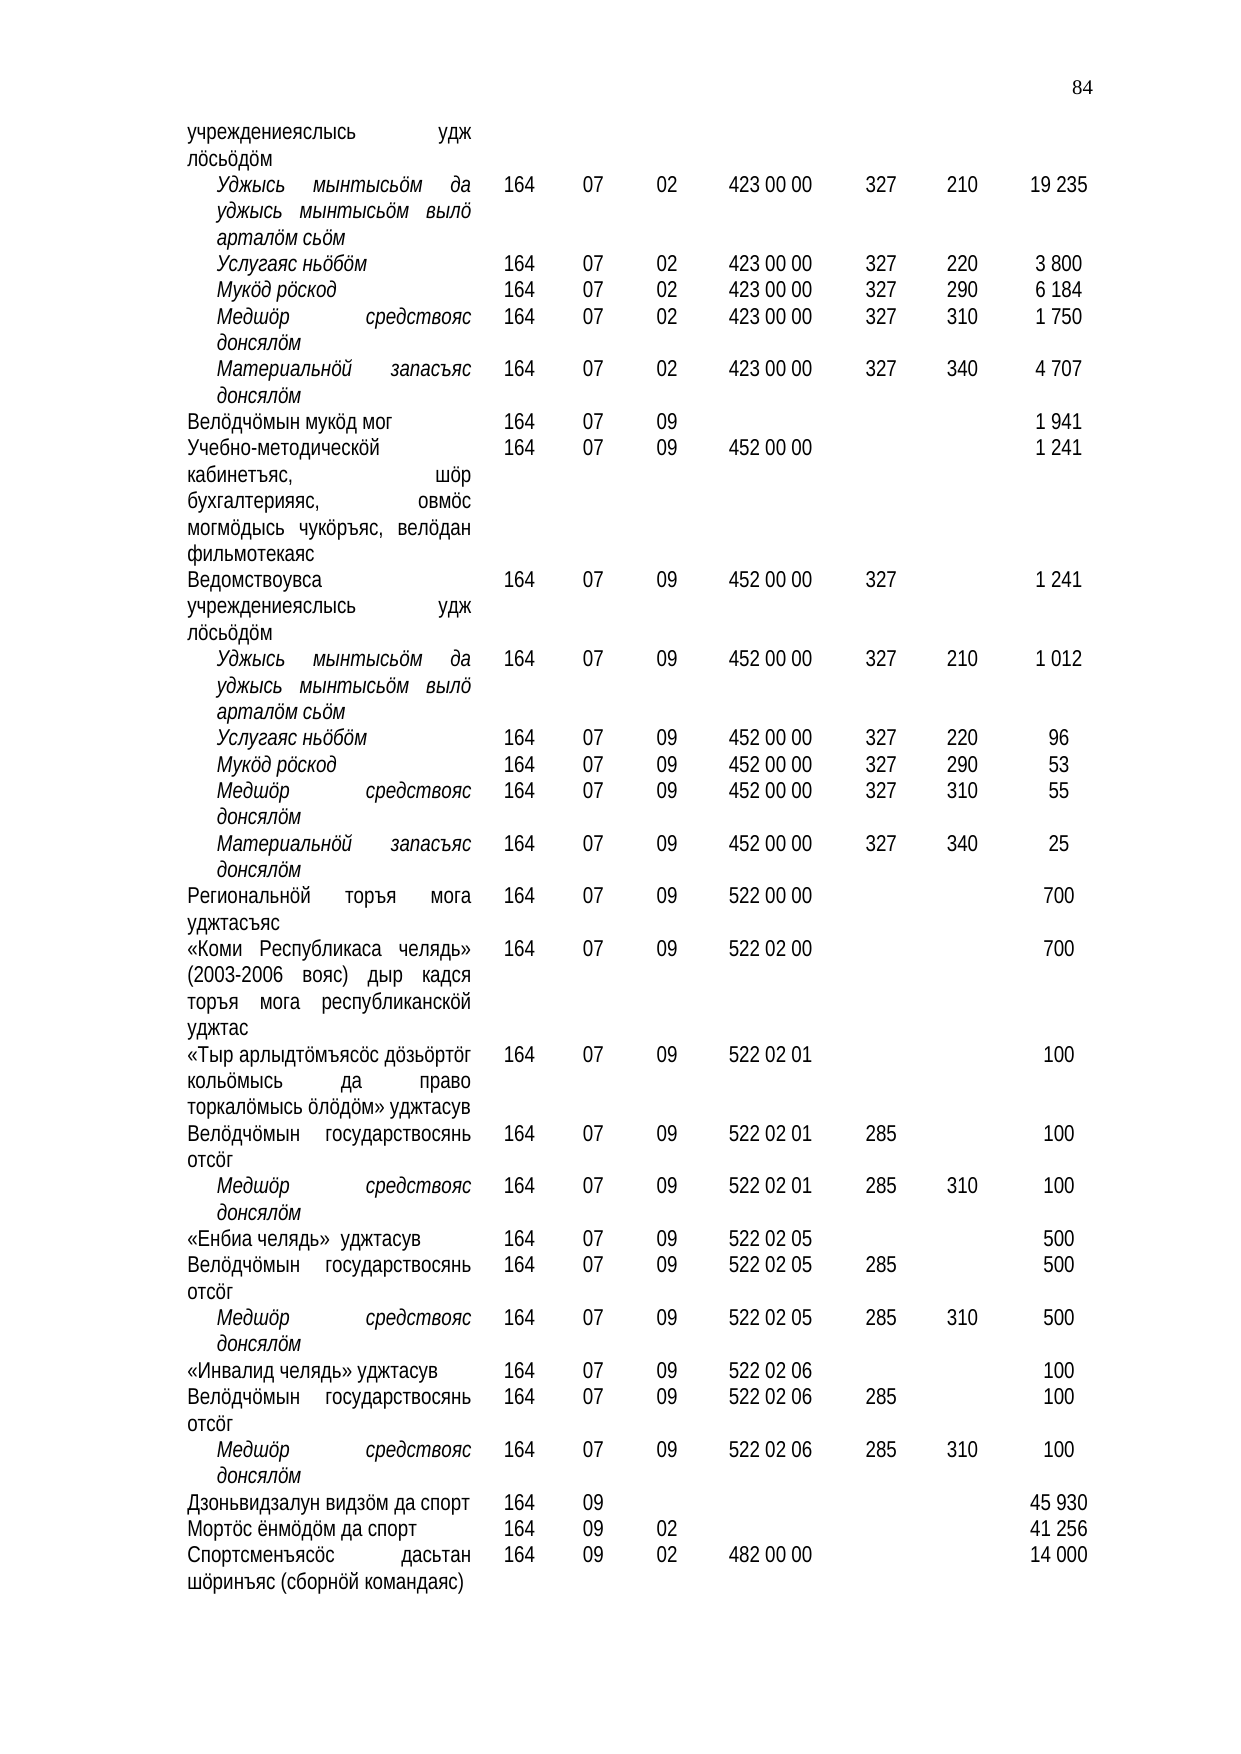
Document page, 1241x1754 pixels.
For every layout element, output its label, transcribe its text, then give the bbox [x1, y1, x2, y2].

table_cell 07 [556, 1436, 630, 1488]
table_cell [630, 118, 704, 171]
table_cell 700 [999, 935, 1118, 1041]
table_cell 220 [925, 724, 999, 751]
table_cell 522 02 05 [704, 1304, 837, 1357]
table_cell 1 241 [999, 566, 1118, 645]
table_cell Материальнöй запасъяс донсялöм [176, 355, 482, 408]
table_cell 1 012 [999, 645, 1118, 724]
table_cell учреждениеяслысь удж лöсьöдöм [176, 118, 482, 171]
table_cell [837, 1515, 925, 1541]
table_cell [1118, 566, 1163, 645]
table_cell 6 184 [999, 276, 1118, 303]
table_cell [1118, 830, 1163, 882]
table_cell «Енбиа челядь» уджтасув [176, 1225, 482, 1251]
table_cell 09 [556, 1541, 630, 1594]
table_cell 310 [925, 1172, 999, 1225]
table_cell [1118, 1383, 1163, 1436]
table_cell 07 [556, 250, 630, 276]
table_cell 452 00 00 [704, 434, 837, 566]
table_cell 423 00 00 [704, 171, 837, 250]
table_cell 310 [925, 1436, 999, 1488]
table_cell 07 [556, 408, 630, 434]
table_cell 1 941 [999, 408, 1118, 434]
table_cell [1118, 276, 1163, 303]
table_cell 522 02 05 [704, 1225, 837, 1251]
table_cell «Коми Республикаса челядь» (2003-2006 вояс) дыр кадся торъя мога республиканскöй уджтас [176, 935, 482, 1041]
table_cell [704, 1489, 837, 1515]
table_cell [1118, 1436, 1163, 1488]
table_cell [1118, 250, 1163, 276]
table_cell 09 [630, 566, 704, 645]
table_cell [1118, 1041, 1163, 1119]
table_cell 09 [630, 408, 704, 434]
table_cell 164 [482, 1541, 556, 1594]
table_cell 07 [556, 1225, 630, 1251]
table_cell [1118, 1304, 1163, 1357]
table_cell 452 00 00 [704, 777, 837, 830]
table_cell 1 750 [999, 303, 1118, 355]
table_cell [925, 1515, 999, 1541]
table_cell [925, 566, 999, 645]
table_cell 09 [630, 434, 704, 566]
table_cell 522 02 05 [704, 1251, 837, 1304]
table_cell 07 [556, 883, 630, 935]
table_cell 164 [482, 1383, 556, 1436]
table_cell 327 [837, 645, 925, 724]
table_cell 02 [630, 250, 704, 276]
table_cell Медшöр средствояс донсялöм [176, 1436, 482, 1488]
table_cell 07 [556, 830, 630, 882]
table_cell 09 [630, 1383, 704, 1436]
table_cell 09 [556, 1489, 630, 1515]
table_cell 164 [482, 830, 556, 882]
table_cell 09 [630, 777, 704, 830]
table_cell [837, 434, 925, 566]
table_cell Велöдчöмын мукöд мог [176, 408, 482, 434]
table_cell [925, 434, 999, 566]
table_cell Мукöд рöскод [176, 276, 482, 303]
table_cell 522 02 06 [704, 1383, 837, 1436]
table_cell 09 [630, 883, 704, 935]
table_cell 100 [999, 1172, 1118, 1225]
table_cell 09 [630, 830, 704, 882]
table_cell [925, 1489, 999, 1515]
table_cell 09 [630, 1225, 704, 1251]
table_cell Мортöс ёнмöдöм да спорт [176, 1515, 482, 1541]
table_cell 164 [482, 1172, 556, 1225]
table_cell 327 [837, 250, 925, 276]
table_cell [1118, 408, 1163, 434]
table_cell 500 [999, 1225, 1118, 1251]
table_cell 310 [925, 1304, 999, 1357]
table_cell Медшöр средствояс донсялöм [176, 1304, 482, 1357]
table_cell 14 000 [999, 1541, 1118, 1594]
table_cell Услугаяс ньöбöм [176, 250, 482, 276]
table_cell [925, 118, 999, 171]
table_cell 164 [482, 355, 556, 408]
table_cell Уджысь мынтысьöм да уджысь мынтысьöм вылö арталöм сьöм [176, 171, 482, 250]
table_cell [925, 1225, 999, 1251]
table_cell [925, 1251, 999, 1304]
table_cell 164 [482, 1041, 556, 1119]
table_cell 522 02 06 [704, 1357, 837, 1383]
table_cell 164 [482, 434, 556, 566]
table_cell [1118, 777, 1163, 830]
table_cell 452 00 00 [704, 566, 837, 645]
table_cell Уджысь мынтысьöм да уджысь мынтысьöм вылö арталöм сьöм [176, 645, 482, 724]
table_cell 164 [482, 303, 556, 355]
table_cell [482, 118, 556, 171]
table_cell [925, 883, 999, 935]
table_cell 164 [482, 171, 556, 250]
table_cell 09 [630, 1172, 704, 1225]
table_cell 07 [556, 724, 630, 751]
table_cell 07 [556, 1041, 630, 1119]
table_cell [1118, 171, 1163, 250]
table_cell Ведомствоувса учреждениеяслысь удж лöсьöдöм [176, 566, 482, 645]
table_cell 09 [630, 1357, 704, 1383]
table_cell Мукöд рöскод [176, 751, 482, 777]
table_cell 07 [556, 303, 630, 355]
table_cell 522 00 00 [704, 883, 837, 935]
table_cell 100 [999, 1120, 1118, 1172]
table_cell 19 235 [999, 171, 1118, 250]
table_cell 100 [999, 1041, 1118, 1119]
table_cell 522 02 00 [704, 935, 837, 1041]
table_cell 09 [630, 1120, 704, 1172]
table_cell Медшöр средствояс донсялöм [176, 777, 482, 830]
table_cell 07 [556, 276, 630, 303]
table_cell 96 [999, 724, 1118, 751]
table_cell 310 [925, 303, 999, 355]
table_cell 310 [925, 777, 999, 830]
table_cell 09 [556, 1515, 630, 1541]
table_cell [837, 883, 925, 935]
table_cell [925, 1120, 999, 1172]
table_cell [1118, 751, 1163, 777]
table_cell 327 [837, 566, 925, 645]
table_cell 500 [999, 1304, 1118, 1357]
table_cell 3 800 [999, 250, 1118, 276]
table_cell 02 [630, 1541, 704, 1594]
table_cell [1118, 1120, 1163, 1172]
table_cell Спортсменъясöс дасьтан шöринъяс (сборнöй командаяс) [176, 1541, 482, 1594]
table_cell [704, 408, 837, 434]
table_cell 522 02 01 [704, 1041, 837, 1119]
table_cell [1118, 645, 1163, 724]
table_cell 02 [630, 1515, 704, 1541]
table_cell 09 [630, 935, 704, 1041]
table_cell 500 [999, 1251, 1118, 1304]
table_cell 164 [482, 250, 556, 276]
table_cell 02 [630, 276, 704, 303]
table_cell Региональнöй торъя мога уджтасъяс [176, 883, 482, 935]
table_cell [704, 118, 837, 171]
table_cell [1118, 1515, 1163, 1541]
table_cell [925, 1357, 999, 1383]
table_cell 164 [482, 645, 556, 724]
table_cell Учебно-методическöй кабинетъяс, шöр бухгалтерияяс, овмöс могмöдысь чукöръяс, велöдан фильмотекаяс [176, 434, 482, 566]
table_cell 452 00 00 [704, 645, 837, 724]
table_cell 41 256 [999, 1515, 1118, 1541]
table_cell Велöдчöмын государствосянь отсöг [176, 1120, 482, 1172]
table_cell 09 [630, 751, 704, 777]
table_cell 02 [630, 171, 704, 250]
table_cell 164 [482, 751, 556, 777]
table_cell 164 [482, 1357, 556, 1383]
table_cell 327 [837, 830, 925, 882]
table_cell 285 [837, 1436, 925, 1488]
table_cell [1118, 118, 1163, 171]
table_cell Материальнöй запасъяс донсялöм [176, 830, 482, 882]
table_cell [837, 935, 925, 1041]
table_cell 340 [925, 830, 999, 882]
table_cell [1118, 1541, 1163, 1594]
table_cell 340 [925, 355, 999, 408]
table_cell 327 [837, 303, 925, 355]
table_cell [1118, 1172, 1163, 1225]
table_cell [1118, 1251, 1163, 1304]
table_cell 285 [837, 1120, 925, 1172]
table_cell [925, 408, 999, 434]
table_cell 423 00 00 [704, 355, 837, 408]
table_cell 164 [482, 1515, 556, 1541]
table_cell [837, 408, 925, 434]
table_cell 09 [630, 645, 704, 724]
table_cell 164 [482, 777, 556, 830]
table_cell 164 [482, 566, 556, 645]
table_cell 07 [556, 777, 630, 830]
table_cell [704, 1515, 837, 1541]
table_cell [1118, 1489, 1163, 1515]
table_cell 4 707 [999, 355, 1118, 408]
table_cell Услугаяс ньöбöм [176, 724, 482, 751]
table_cell 522 02 06 [704, 1436, 837, 1488]
table_cell Дзоньвидзалун видзöм да спорт [176, 1489, 482, 1515]
table_cell «Инвалид челядь» уджтасув [176, 1357, 482, 1383]
table_cell [837, 118, 925, 171]
table_cell 164 [482, 883, 556, 935]
table_cell 100 [999, 1436, 1118, 1488]
table_cell 327 [837, 355, 925, 408]
table_cell 210 [925, 645, 999, 724]
table_cell 290 [925, 751, 999, 777]
table_cell 09 [630, 1251, 704, 1304]
table_cell 522 02 01 [704, 1172, 837, 1225]
table_cell 55 [999, 777, 1118, 830]
table_cell «Тыр арлыдтöмъясöс дöзьöртöг кольöмысь да право торкалöмысь öлöдöм» уджтасув [176, 1041, 482, 1119]
table_cell 700 [999, 883, 1118, 935]
table_cell 02 [630, 303, 704, 355]
table_cell 07 [556, 1120, 630, 1172]
table_cell [837, 1357, 925, 1383]
table_cell 164 [482, 276, 556, 303]
table_cell 327 [837, 724, 925, 751]
table_cell 07 [556, 1251, 630, 1304]
table_cell [925, 935, 999, 1041]
table_cell 07 [556, 751, 630, 777]
table_cell 09 [630, 1304, 704, 1357]
table_cell 100 [999, 1357, 1118, 1383]
table_cell [999, 118, 1118, 171]
table_cell 452 00 00 [704, 751, 837, 777]
table_cell 327 [837, 276, 925, 303]
table_cell [1118, 935, 1163, 1041]
table_cell 423 00 00 [704, 276, 837, 303]
table_cell 07 [556, 1383, 630, 1436]
table_cell 07 [556, 1304, 630, 1357]
table_cell 07 [556, 355, 630, 408]
table_cell [1118, 724, 1163, 751]
table_cell 07 [556, 935, 630, 1041]
table_cell [1118, 1225, 1163, 1251]
table_cell 423 00 00 [704, 250, 837, 276]
table_cell 522 02 01 [704, 1120, 837, 1172]
table_cell [925, 1541, 999, 1594]
table_cell 164 [482, 1489, 556, 1515]
table_cell [925, 1041, 999, 1119]
table_cell [1118, 883, 1163, 935]
table_cell 100 [999, 1383, 1118, 1436]
table_cell [1118, 355, 1163, 408]
table_cell 07 [556, 434, 630, 566]
table_cell 07 [556, 1357, 630, 1383]
table_cell [837, 1541, 925, 1594]
table_cell 452 00 00 [704, 830, 837, 882]
table_cell 482 00 00 [704, 1541, 837, 1594]
table_cell 53 [999, 751, 1118, 777]
table_cell [837, 1225, 925, 1251]
table_cell 07 [556, 171, 630, 250]
table_cell 164 [482, 1251, 556, 1304]
table_cell 45 930 [999, 1489, 1118, 1515]
table_cell [837, 1489, 925, 1515]
table_cell 164 [482, 724, 556, 751]
table_cell 164 [482, 1436, 556, 1488]
table_cell 452 00 00 [704, 724, 837, 751]
table_cell 285 [837, 1383, 925, 1436]
table_cell 327 [837, 171, 925, 250]
table_cell 164 [482, 935, 556, 1041]
table_cell 164 [482, 408, 556, 434]
table_cell 164 [482, 1304, 556, 1357]
table_cell [1118, 434, 1163, 566]
table_cell [1118, 1357, 1163, 1383]
table_cell 02 [630, 355, 704, 408]
table_cell 164 [482, 1120, 556, 1172]
table_cell 423 00 00 [704, 303, 837, 355]
table_cell Медшöр средствояс донсялöм [176, 303, 482, 355]
table_cell 25 [999, 830, 1118, 882]
table_cell 1 241 [999, 434, 1118, 566]
table_cell [630, 1489, 704, 1515]
table_cell [556, 118, 630, 171]
table_cell Велöдчöмын государствосянь отсöг [176, 1251, 482, 1304]
table_cell Медшöр средствояс донсялöм [176, 1172, 482, 1225]
table_cell [837, 1041, 925, 1119]
table_cell 09 [630, 1436, 704, 1488]
table_cell 290 [925, 276, 999, 303]
table_cell 07 [556, 645, 630, 724]
table_cell 07 [556, 566, 630, 645]
table_cell 09 [630, 1041, 704, 1119]
table_cell 327 [837, 751, 925, 777]
table_cell [925, 1383, 999, 1436]
table_cell [1118, 303, 1163, 355]
table_cell 285 [837, 1304, 925, 1357]
table_cell 164 [482, 1225, 556, 1251]
table_cell 07 [556, 1172, 630, 1225]
table_cell Велöдчöмын государствосянь отсöг [176, 1383, 482, 1436]
table_cell 220 [925, 250, 999, 276]
table_cell 285 [837, 1251, 925, 1304]
table_cell 09 [630, 724, 704, 751]
table_cell 285 [837, 1172, 925, 1225]
table_cell 327 [837, 777, 925, 830]
table_cell 210 [925, 171, 999, 250]
